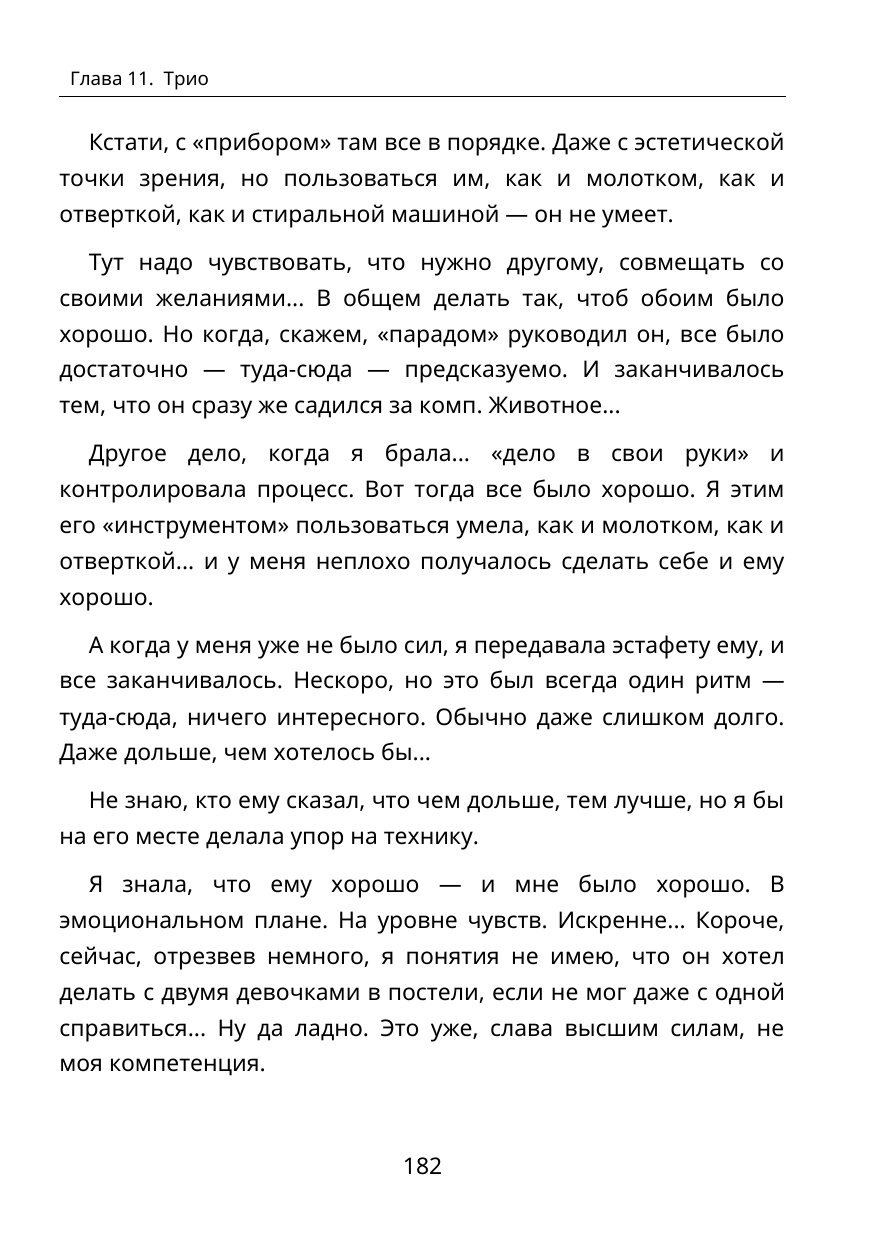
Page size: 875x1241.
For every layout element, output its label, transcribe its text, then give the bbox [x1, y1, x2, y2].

text А когда у меня уже не было сил, я передавала эстафету ему, и все заканчивалось. Нескоро, но это был всегда один ритм — туда-сюда, ничего интересного. Обычно даже слишком долго. Даже дольше, чем хотелось бы... [59, 628, 786, 768]
text Не знаю, кто ему сказал, что чем дольше, тем лучше, но я бы на его месте делала упор на технику. [59, 784, 786, 851]
text Я знала, что ему хорошо — и мне было хорошо. В эмоциональном плане. На уровне чувств. Искренне... Короче, сейчас, отрезвев немного, я понятия не имею, что он хотел делать с двумя девочками в постели, если не мог даже с одной справиться... Ну да ладно. Это уже, слава высшим силам, не моя компетенция. [59, 868, 786, 1079]
text Кстати, с «прибором» там все в порядке. Даже с эстетической точки зрения, но пользоваться им, как и молотком, как и отверткой, как и стиральной машиной — он не умеет. [59, 126, 786, 229]
text Другое дело, когда я брала... «дело в свои руки» и контролировала процесс. Вот тогда все было хорошо. Я этим его «инструментом» пользоваться умела, как и молотком, как и отверткой... и у меня неплохо получалось сделать себе и ему хорошо. [59, 437, 786, 612]
text Тут надо чувствовать, что нужно другому, совмещать со своими желаниями... В общем делать так, чтоб обоим было хорошо. Но когда, скажем, «парадом» руководил он, все было достаточно — туда-сюда — предсказуемо. И заканчивалось тем, что он сразу же садился за комп. Животное... [59, 246, 786, 421]
